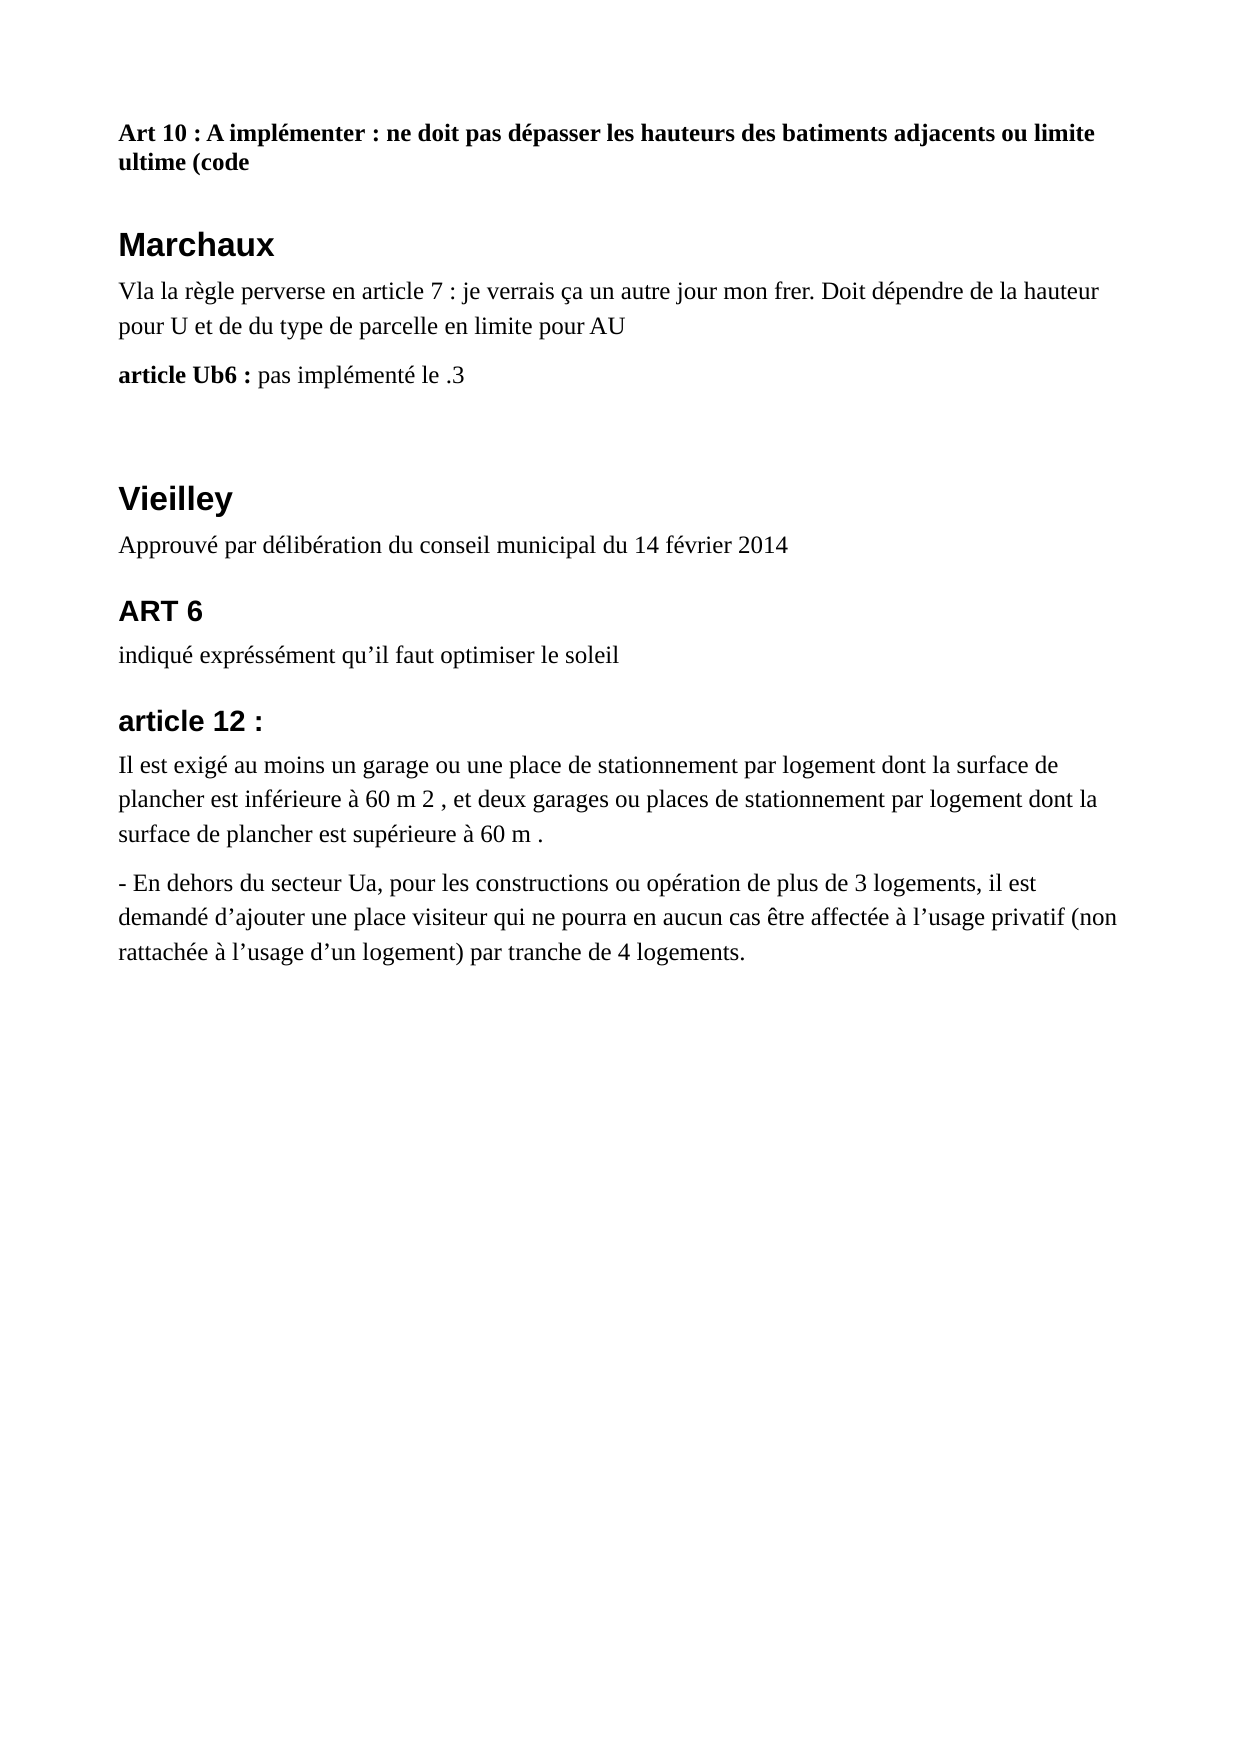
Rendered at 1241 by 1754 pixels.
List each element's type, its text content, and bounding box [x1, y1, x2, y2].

text Approuvé par délibération du conseil municipal du 14 février 2014 [118, 530, 1122, 559]
subtitle article 12 : [118, 703, 1122, 737]
text Vla la règle perverse en article 7 : je verrais ça un autre jour mon frer. Doit dépendre de la hauteur pour U et de du type de parcelle en limite pour AU [118, 276, 1122, 339]
text - En dehors du secteur Ua, pour les constructions ou opération de plus de 3 logements, il est demandé d’ajouter une place visiteur qui ne pourra en aucun cas être affectée à l’usage privatif (non rattachée à l’usage d’un logement) par tranche de 4 logements. [118, 868, 1122, 966]
subtitle Vieilley [118, 479, 1122, 517]
subtitle ART 6 [118, 594, 1122, 627]
text indiqué expréssément qu’il faut optimiser le soleil [118, 640, 1122, 669]
text article Ub6 : pas implémenté le .3 [118, 360, 1122, 389]
text Art 10 : A implémenter : ne doit pas dépasser les hauteurs des batiments adjacents ou limite ultime (code [118, 118, 1122, 176]
text Il est exigé au moins un garage ou une place de stationnement par logement dont la surface de plancher est inférieure à 60 m 2 , et deux garages ou places de stationnement par logement dont la surface de plancher est supérieure à 60 m . [118, 750, 1122, 847]
subtitle Marchaux [118, 225, 1122, 264]
